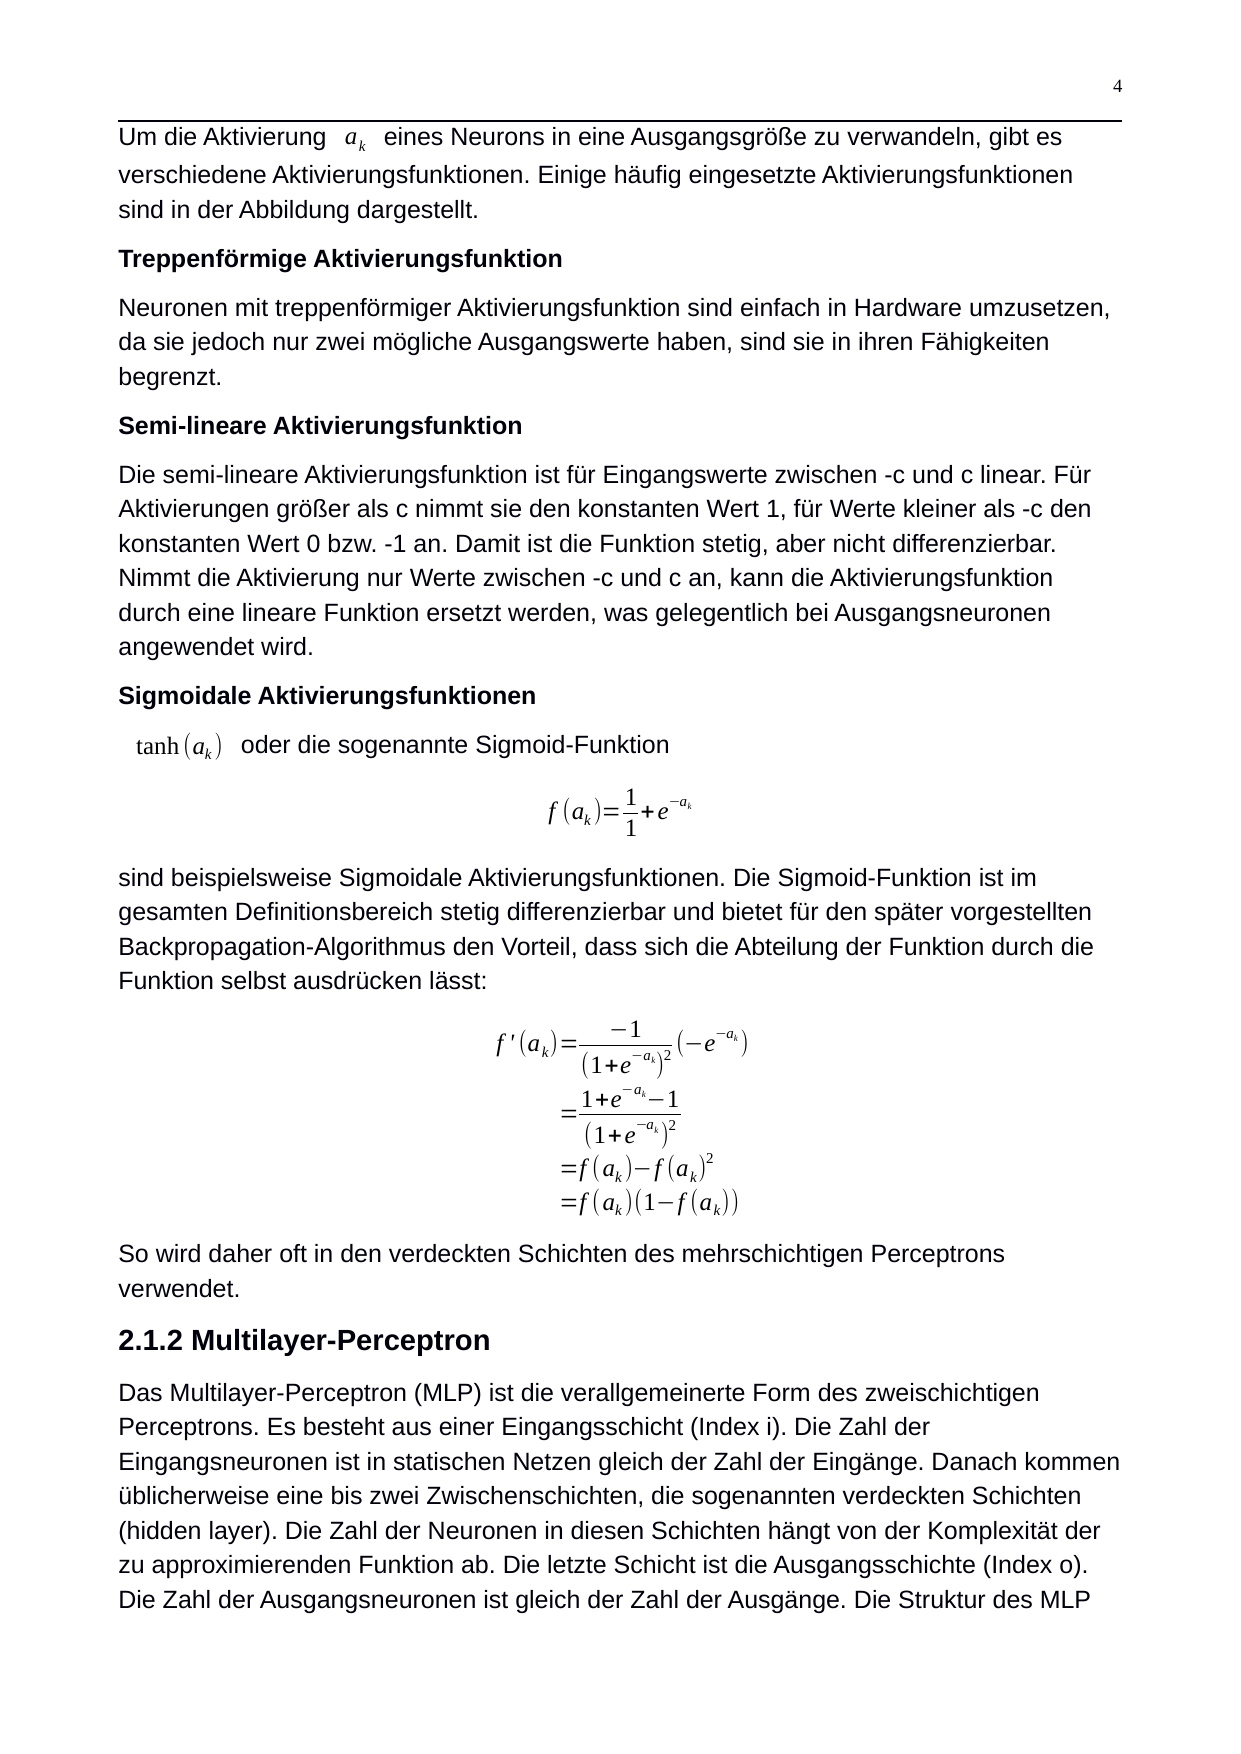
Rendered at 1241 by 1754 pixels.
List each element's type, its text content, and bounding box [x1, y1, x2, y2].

text Das Multilayer-Perceptron (MLP) ist die verallgemeinerte Form des zweischichtigen Perceptrons. Es besteht aus einer Eingangsschicht (Index i). Die Zahl der Eingangsneuronen ist in statischen Netzen gleich der Zahl der Eingänge. Danach kommen üblicherweise eine bis zwei Zwischenschichten, die sogenannten verdeckten Schichten (hidden layer). Die Zahl der Neuronen in diesen Schichten hängt von der Komplexität der zu approximierenden Funktion ab. Die letzte Schicht ist die Ausgangsschichte (Index o). Die Zahl der Ausgangsneuronen ist gleich der Zahl der Ausgänge. Die Struktur des MLP [118, 1378, 1122, 1613]
text Neuronen mit treppenförmiger Aktivierungsfunktion sind einfach in Hardware umzusetzen, da sie jedoch nur zwei mögliche Ausgangswerte haben, sind sie in ihren Fähigkeiten begrenzt. [118, 293, 1122, 390]
text oder die sogenannte Sigmoid-Funktion [118, 730, 1122, 763]
text Um die Aktivierungeines Neurons in eine Ausgangsgröße zu verwandeln, gibt es verschiedene Aktivierungsfunktionen. Einige häufig eingesetzte Aktivierungsfunktionen sind in der Abbildung dargestellt. [118, 122, 1122, 223]
text Die semi-lineare Aktivierungsfunktion ist für Eingangswerte zwischen -c und c linear. Für Aktivierungen größer als c nimmt sie den konstanten Wert 1, für Werte kleiner als -c den konstanten Wert 0 bzw. -1 an. Damit ist die Funktion stetig, aber nicht differenzierbar. Nimmt die Aktivierung nur Werte zwischen -c und c an, kann die Aktivierungsfunktion durch eine lineare Funktion ersetzt werden, was gelegentlich bei Ausgangsneuronen angewendet wird. [118, 460, 1122, 661]
text sind beispielsweise Sigmoidale Aktivierungsfunktionen. Die Sigmoid-Funktion ist im gesamten Definitionsbereich stetig differenzierbar und bietet für den später vorgestellten Backpropagation-Algorithmus den Vorteil, dass sich die Abteilung der Funktion durch die Funktion selbst ausdrücken lässt: [118, 863, 1122, 995]
text Treppenförmige Aktivierungsfunktion [118, 244, 1122, 272]
text 2.1.2 Multilayer-Perceptron [118, 1323, 1122, 1356]
text Sigmoidale Aktivierungsfunktionen [118, 681, 1122, 710]
text So wird daher oft in den verdeckten Schichten des mehrschichtigen Perceptrons verwendet. [118, 1239, 1122, 1303]
text Semi-lineare Aktivierungsfunktion [118, 411, 1122, 439]
